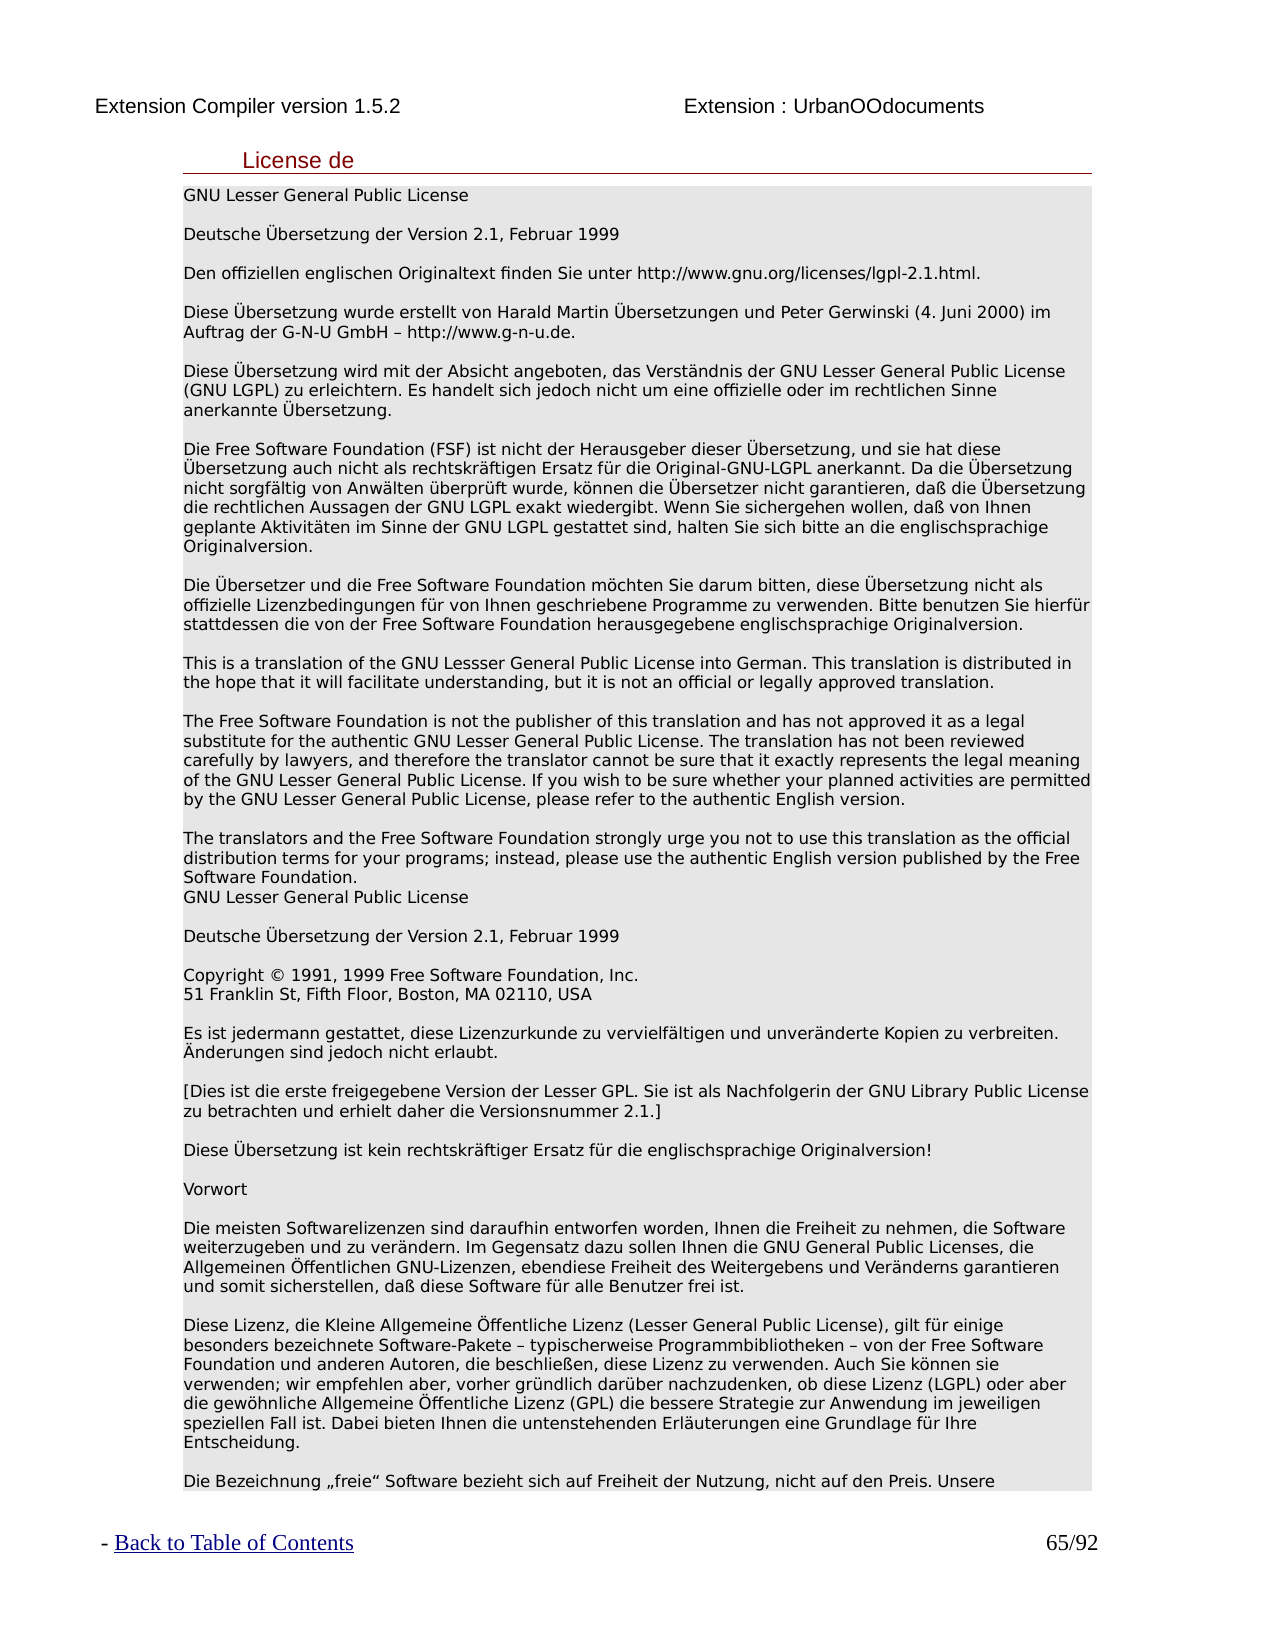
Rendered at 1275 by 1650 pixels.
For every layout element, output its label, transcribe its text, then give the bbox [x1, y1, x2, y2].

text Diese Lizenz, die Kleine Allgemeine Öffentliche Lizenz (Lesser General Public License), gilt für einige besonders bezeichnete Software-Pakete – typischerweise Programmbibliotheken – von der Free Software Foundation und anderen Autoren, die beschließen, diese Lizenz zu verwenden. Auch Sie können sie verwenden; wir empfehlen aber, vorher gründlich darüber nachzudenken, ob diese Lizenz (LGPL) oder aber die gewöhnliche Allgemeine Öffentliche Lizenz (GPL) die bessere Strategie zur Anwendung im jeweiligen speziellen Fall ist. Dabei bieten Ihnen die untenstehenden Erläuterungen eine Grundlage für Ihre Entscheidung. [183, 1316, 1092, 1452]
text Deutsche Übersetzung der Version 2.1, Februar 1999 [183, 225, 1092, 245]
text Deutsche Übersetzung der Version 2.1, Februar 1999 [183, 927, 1092, 946]
text Diese Übersetzung wurde erstellt von Harald Martin Übersetzungen und Peter Gerwinski (4. Juni 2000) im Auftrag der G-N-U GmbH – http://www.g-n-u.de. [183, 303, 1092, 342]
text Die meisten Softwarelizenzen sind daraufhin entworfen worden, Ihnen die Freiheit zu nehmen, die Software weiterzugeben und zu verändern. Im Gegensatz dazu sollen Ihnen die GNU General Public Licenses, die Allgemeinen Öffentlichen GNU-Lizenzen, ebendiese Freiheit des Weitergebens und Veränderns garantieren und somit sicherstellen, daß diese Software für alle Benutzer frei ist. [183, 1219, 1092, 1297]
text GNU Lesser General Public License [183, 186, 1092, 206]
text This is a translation of the GNU Lessser General Public License into German. This translation is distributed in the hope that it will facilitate understanding, but it is not an official or legally approved translation. [183, 654, 1092, 693]
text Die Free Software Foundation (FSF) ist nicht der Herausgeber dieser Übersetzung, und sie hat diese Übersetzung auch nicht als rechtskräftigen Ersatz für die Original-GNU-LGPL anerkannt. Da die Übersetzung nicht sorgfältig von Anwälten überprüft wurde, können die Übersetzer nicht garantieren, daß die Übersetzung die rechtlichen Aussagen der GNU LGPL exakt wiedergibt. Wenn Sie sichergehen wollen, daß von Ihnen geplante Aktivitäten im Sinne der GNU LGPL gestattet sind, halten Sie sich bitte an die englischsprachige Originalversion. [183, 439, 1092, 556]
text [Dies ist die erste freigegebene Version der Lesser GPL. Sie ist als Nachfolgerin der GNU Library Public License zu betrachten und erhielt daher die Versionsnummer 2.1.] [183, 1082, 1092, 1121]
text License de [183, 147, 1092, 173]
text The Free Software Foundation is not the publisher of this translation and has not approved it as a legal substitute for the authentic GNU Lesser General Public License. The translation has not been reviewed carefully by lawyers, and therefore the translator cannot be sure that it exactly represents the legal meaning of the GNU Lesser General Public License. If you wish to be sure whether your planned activities are permitted by the GNU Lesser General Public License, please refer to the authentic English version. [183, 712, 1092, 810]
text 51 Franklin St, Fifth Floor, Boston, MA 02110, USA [183, 985, 1092, 1004]
text The translators and the Free Software Foundation strongly urge you not to use this translation as the official distribution terms for your programs; instead, please use the authentic English version published by the Free Software Foundation. [183, 829, 1092, 888]
text Die Bezeichnung „freie“ Software bezieht sich auf Freiheit der Nutzung, nicht auf den Preis. Unsere [183, 1472, 1092, 1491]
text Vorwort [183, 1180, 1092, 1199]
text GNU Lesser General Public License [183, 888, 1092, 907]
text Den offiziellen englischen Originaltext finden Sie unter http://www.gnu.org/licenses/lgpl-2.1.html. [183, 264, 1092, 284]
text Diese Übersetzung wird mit der Absicht angeboten, das Verständnis der GNU Lesser General Public License (GNU LGPL) zu erleichtern. Es handelt sich jedoch nicht um eine offizielle oder im rechtlichen Sinne anerkannte Übersetzung. [183, 362, 1092, 420]
text Copyright © 1991, 1999 Free Software Foundation, Inc. [183, 966, 1092, 985]
text Die Übersetzer und die Free Software Foundation möchten Sie darum bitten, diese Übersetzung nicht als offizielle Lizenzbedingungen für von Ihnen geschriebene Programme zu verwenden. Bitte benutzen Sie hierfür stattdessen die von der Free Software Foundation herausgegebene englischsprachige Originalversion. [183, 576, 1092, 634]
text Es ist jedermann gestattet, diese Lizenzurkunde zu vervielfältigen und unveränderte Kopien zu verbreiten. Änderungen sind jedoch nicht erlaubt. [183, 1024, 1092, 1063]
text Diese Übersetzung ist kein rechtskräftiger Ersatz für die englischsprachige Originalversion! [183, 1141, 1092, 1160]
